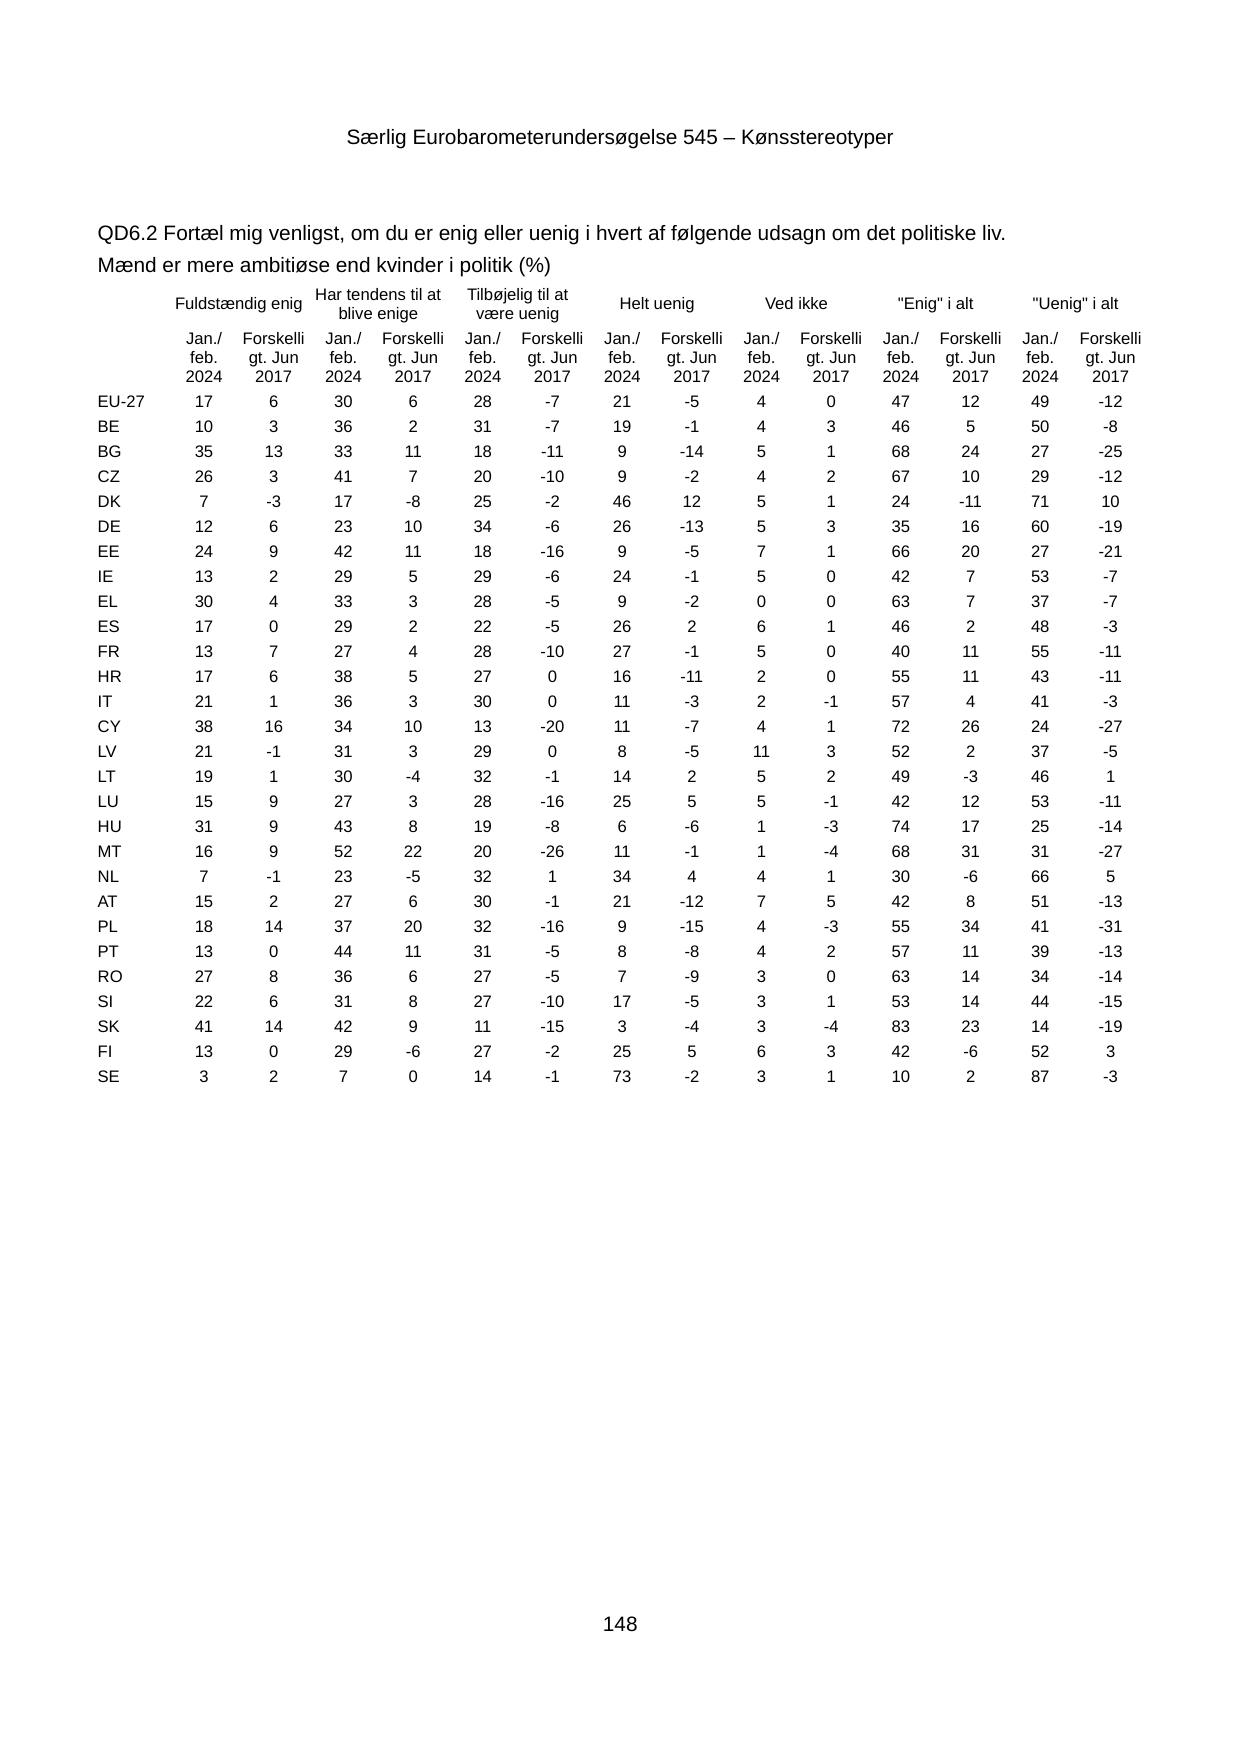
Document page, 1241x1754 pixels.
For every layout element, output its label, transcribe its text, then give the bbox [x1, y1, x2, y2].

table_cell 0 [796, 589, 866, 614]
table_cell -2 [657, 1064, 726, 1089]
table_cell 1 [1075, 764, 1146, 789]
table_cell 3 [726, 989, 796, 1014]
table_cell 2 [936, 614, 1005, 639]
table_cell -11 [657, 664, 726, 689]
table_cell 1 [796, 1064, 866, 1089]
table_cell 27 [308, 639, 378, 664]
table_cell 55 [866, 664, 936, 689]
table_cell ES [95, 614, 169, 639]
table_cell 14 [587, 764, 657, 789]
table_cell 1 [796, 989, 866, 1014]
table_cell 21 [587, 389, 657, 414]
table_cell -1 [518, 1064, 587, 1089]
table_cell AT [95, 889, 169, 914]
table_cell -11 [936, 489, 1005, 514]
table_cell 17 [169, 389, 239, 414]
table_cell Helt uenig [587, 281, 726, 326]
table_cell -2 [657, 589, 726, 614]
table_cell 8 [378, 989, 448, 1014]
table_cell 31 [308, 739, 378, 764]
table_cell 27 [448, 989, 517, 1014]
table_cell 66 [1005, 864, 1075, 889]
table_cell 0 [796, 964, 866, 989]
table_cell -11 [1075, 664, 1146, 689]
table_cell -3 [239, 489, 308, 514]
table_cell 1 [726, 839, 796, 864]
table_cell 4 [726, 389, 796, 414]
table_cell 7 [169, 489, 239, 514]
table_cell 0 [518, 739, 587, 764]
table_cell 83 [866, 1014, 936, 1039]
table_cell 20 [378, 914, 448, 939]
table_cell Jan./feb. 2024 [1005, 326, 1075, 389]
table_cell 3 [378, 789, 448, 814]
table_cell 35 [866, 514, 936, 539]
table_cell "Uenig" i alt [1005, 281, 1146, 326]
table_cell 20 [936, 539, 1005, 564]
table_cell 66 [866, 539, 936, 564]
table_cell 34 [448, 514, 517, 539]
table_cell 14 [936, 989, 1005, 1014]
table_cell 11 [936, 664, 1005, 689]
table_cell 6 [587, 814, 657, 839]
table_cell 29 [1005, 464, 1075, 489]
table_cell 2 [796, 464, 866, 489]
table_cell 9 [587, 464, 657, 489]
table_cell 18 [448, 539, 517, 564]
table_cell -13 [657, 514, 726, 539]
table_cell 33 [308, 589, 378, 614]
table_cell 52 [866, 739, 936, 764]
table_cell 10 [378, 714, 448, 739]
table_cell 11 [448, 1014, 517, 1039]
table_cell 11 [378, 539, 448, 564]
table_cell 0 [239, 614, 308, 639]
table_cell 6 [726, 614, 796, 639]
table_cell 2 [726, 689, 796, 714]
table_cell 57 [866, 689, 936, 714]
table_cell 0 [239, 939, 308, 964]
table_cell 9 [239, 789, 308, 814]
table_cell 11 [936, 639, 1005, 664]
table_cell 16 [239, 714, 308, 739]
table_cell Forskelligt. Jun 2017 [239, 326, 308, 389]
table_cell 7 [239, 639, 308, 664]
table_cell 1 [239, 689, 308, 714]
table_cell 49 [866, 764, 936, 789]
table_cell 2 [239, 889, 308, 914]
table_cell -6 [936, 864, 1005, 889]
table_cell -2 [518, 1039, 587, 1064]
table_cell 8 [587, 739, 657, 764]
table_cell 9 [587, 539, 657, 564]
table_cell 0 [239, 1039, 308, 1064]
table_cell 10 [866, 1064, 936, 1089]
table_cell 2 [657, 764, 726, 789]
table_cell 41 [169, 1014, 239, 1039]
table_cell -15 [1075, 989, 1146, 1014]
table_cell -27 [1075, 714, 1146, 739]
table_cell 4 [239, 589, 308, 614]
table_cell 17 [169, 664, 239, 689]
table_cell Jan./feb. 2024 [308, 326, 378, 389]
table_cell 12 [657, 489, 726, 514]
table_cell 50 [1005, 414, 1075, 439]
table_cell Jan./feb. 2024 [866, 326, 936, 389]
table_cell 1 [796, 614, 866, 639]
table_cell 0 [378, 1064, 448, 1089]
table_cell "Enig" i alt [866, 281, 1005, 326]
table_cell 27 [308, 789, 378, 814]
table_cell Forskelligt. Jun 2017 [1075, 326, 1146, 389]
table_cell 21 [169, 739, 239, 764]
table_cell Ved ikke [726, 281, 866, 326]
table_cell 7 [936, 564, 1005, 589]
table_cell 7 [726, 539, 796, 564]
table_cell -20 [518, 714, 587, 739]
table_cell -5 [518, 589, 587, 614]
table_cell 41 [1005, 689, 1075, 714]
table_cell 33 [308, 439, 378, 464]
table_cell 1 [796, 539, 866, 564]
table_cell 3 [796, 414, 866, 439]
table_cell 1 [518, 864, 587, 889]
table_cell 42 [866, 1039, 936, 1064]
table_cell -14 [1075, 964, 1146, 989]
table_cell -3 [936, 764, 1005, 789]
table_cell DE [95, 514, 169, 539]
table_cell 41 [308, 464, 378, 489]
table_cell 26 [587, 614, 657, 639]
table_cell -3 [657, 689, 726, 714]
table_cell 25 [448, 489, 517, 514]
table_cell 47 [866, 389, 936, 414]
table_cell 38 [308, 664, 378, 689]
table_cell 15 [169, 789, 239, 814]
table_cell RO [95, 964, 169, 989]
table_cell 12 [936, 789, 1005, 814]
table_cell -13 [1075, 889, 1146, 914]
table_cell 3 [378, 689, 448, 714]
table_cell 2 [378, 614, 448, 639]
table_cell 63 [866, 589, 936, 614]
table_cell SI [95, 989, 169, 1014]
table_cell 31 [448, 939, 517, 964]
table_cell 29 [308, 564, 378, 589]
table_cell 9 [239, 539, 308, 564]
table_cell -6 [518, 564, 587, 589]
table_cell -7 [518, 414, 587, 439]
table_cell IE [95, 564, 169, 589]
table_cell -3 [1075, 1064, 1146, 1089]
table_cell 25 [1005, 814, 1075, 839]
table_cell -1 [657, 414, 726, 439]
table_cell 28 [448, 639, 517, 664]
table_cell 48 [1005, 614, 1075, 639]
table_cell 4 [726, 864, 796, 889]
table_cell 5 [378, 664, 448, 689]
table_cell Forskelligt. Jun 2017 [657, 326, 726, 389]
table_cell 38 [169, 714, 239, 739]
table_cell 28 [448, 389, 517, 414]
table_cell 55 [866, 914, 936, 939]
table_cell 29 [308, 1039, 378, 1064]
table_cell 1 [726, 814, 796, 839]
table_cell 26 [587, 514, 657, 539]
table_cell 6 [726, 1039, 796, 1064]
table_cell 8 [378, 814, 448, 839]
table_cell 3 [796, 514, 866, 539]
table_cell 46 [1005, 764, 1075, 789]
table_cell LV [95, 739, 169, 764]
table_cell 5 [726, 439, 796, 464]
table_cell 7 [726, 889, 796, 914]
table_cell 36 [308, 964, 378, 989]
table_cell -5 [1075, 739, 1146, 764]
table_cell -15 [518, 1014, 587, 1039]
table_cell EL [95, 589, 169, 614]
table_cell SE [95, 1064, 169, 1089]
table_cell 3 [796, 1039, 866, 1064]
table_cell -16 [518, 539, 587, 564]
table_cell 30 [866, 864, 936, 889]
table_cell 1 [796, 489, 866, 514]
table_cell -21 [1075, 539, 1146, 564]
table_cell 29 [448, 564, 517, 589]
table_cell Jan./feb. 2024 [448, 326, 517, 389]
table_cell 0 [796, 389, 866, 414]
table_cell 25 [587, 1039, 657, 1064]
table_cell 11 [587, 689, 657, 714]
table_cell -2 [657, 464, 726, 489]
table_cell Mænd er mere ambitiøse end kvinder i politik (%) [95, 249, 1146, 281]
table_cell 27 [1005, 539, 1075, 564]
table_cell 7 [587, 964, 657, 989]
table_cell Forskelligt. Jun 2017 [378, 326, 448, 389]
table_cell -5 [378, 864, 448, 889]
table_cell 72 [866, 714, 936, 739]
table_cell 6 [239, 989, 308, 1014]
table_cell -16 [518, 789, 587, 814]
table_cell 28 [448, 789, 517, 814]
table_cell 12 [169, 514, 239, 539]
table_cell CZ [95, 464, 169, 489]
table_cell BG [95, 439, 169, 464]
table_cell -11 [518, 439, 587, 464]
table_cell 32 [448, 864, 517, 889]
table_cell FR [95, 639, 169, 664]
table_cell 37 [308, 914, 378, 939]
table_cell Forskelligt. Jun 2017 [796, 326, 866, 389]
table_cell 3 [726, 1014, 796, 1039]
table_cell 34 [587, 864, 657, 889]
table_cell -11 [1075, 789, 1146, 814]
table_cell 46 [866, 614, 936, 639]
table_cell -6 [936, 1039, 1005, 1064]
table_cell 19 [448, 814, 517, 839]
table_cell 22 [169, 989, 239, 1014]
table_cell -4 [378, 764, 448, 789]
table_cell -1 [796, 789, 866, 814]
table_cell 7 [308, 1064, 378, 1089]
table_cell 42 [866, 889, 936, 914]
table_cell 39 [1005, 939, 1075, 964]
table_cell 3 [796, 739, 866, 764]
table_cell 21 [587, 889, 657, 914]
table_cell 12 [936, 389, 1005, 414]
table_cell -27 [1075, 839, 1146, 864]
table_cell 9 [239, 814, 308, 839]
table_cell 24 [1005, 714, 1075, 739]
table_cell -6 [378, 1039, 448, 1064]
table_cell 8 [587, 939, 657, 964]
table_cell 63 [866, 964, 936, 989]
table_cell 8 [936, 889, 1005, 914]
table_cell 4 [726, 714, 796, 739]
table_cell Jan./feb. 2024 [169, 326, 239, 389]
table_cell -5 [657, 389, 726, 414]
table_cell 73 [587, 1064, 657, 1089]
table_cell 0 [518, 664, 587, 689]
table_cell Tilbøjelig til at være uenig [448, 281, 587, 326]
table_cell 26 [936, 714, 1005, 739]
table_cell 19 [169, 764, 239, 789]
table_cell -1 [239, 739, 308, 764]
table_cell 20 [448, 464, 517, 489]
table_cell 3 [1075, 1039, 1146, 1064]
table_cell 5 [657, 1039, 726, 1064]
table_cell -12 [1075, 464, 1146, 489]
table_cell 34 [308, 714, 378, 739]
table_cell 5 [726, 514, 796, 539]
table_cell 10 [378, 514, 448, 539]
table_cell 27 [1005, 439, 1075, 464]
table_cell 26 [169, 464, 239, 489]
table_cell -5 [657, 539, 726, 564]
table_cell -7 [657, 714, 726, 739]
table_cell -5 [518, 964, 587, 989]
table_cell 14 [239, 1014, 308, 1039]
table_cell 27 [587, 639, 657, 664]
table_cell 2 [239, 564, 308, 589]
table_cell 2 [726, 664, 796, 689]
table_cell -12 [657, 889, 726, 914]
table_cell 30 [308, 389, 378, 414]
table_cell 25 [587, 789, 657, 814]
table_cell 20 [448, 839, 517, 864]
table_cell -9 [657, 964, 726, 989]
table_cell 3 [169, 1064, 239, 1089]
table_cell 14 [448, 1064, 517, 1089]
table_cell 32 [448, 914, 517, 939]
table_cell 10 [169, 414, 239, 439]
table_cell 31 [169, 814, 239, 839]
table_cell 11 [587, 839, 657, 864]
table_cell 31 [308, 989, 378, 1014]
table_cell 22 [378, 839, 448, 864]
table_cell -3 [1075, 689, 1146, 714]
table_cell 49 [1005, 389, 1075, 414]
table_cell 40 [866, 639, 936, 664]
table_cell MT [95, 839, 169, 864]
table_cell 27 [169, 964, 239, 989]
table_cell 42 [866, 564, 936, 589]
table_cell -16 [518, 914, 587, 939]
table_cell 10 [936, 464, 1005, 489]
table_cell 5 [726, 789, 796, 814]
table_cell 41 [1005, 914, 1075, 939]
table_cell -7 [1075, 564, 1146, 589]
table_cell 2 [378, 414, 448, 439]
table_cell 44 [1005, 989, 1075, 1014]
table_cell BE [95, 414, 169, 439]
table_cell 15 [169, 889, 239, 914]
table_cell HU [95, 814, 169, 839]
table_cell 6 [239, 664, 308, 689]
table_cell 17 [169, 614, 239, 639]
table_cell 43 [1005, 664, 1075, 689]
table_cell 11 [378, 939, 448, 964]
table_cell 19 [587, 414, 657, 439]
table_cell 23 [936, 1014, 1005, 1039]
table_cell Fuldstændig enig [169, 281, 308, 326]
table_cell 23 [308, 514, 378, 539]
table_cell DK [95, 489, 169, 514]
table_cell 5 [726, 764, 796, 789]
table_cell 24 [866, 489, 936, 514]
table_cell 30 [448, 889, 517, 914]
table_cell -2 [518, 489, 587, 514]
table_cell 28 [448, 589, 517, 614]
table_cell 1 [239, 764, 308, 789]
table_cell 68 [866, 439, 936, 464]
table_cell 4 [936, 689, 1005, 714]
table_cell 0 [518, 689, 587, 714]
table_cell 3 [378, 739, 448, 764]
table_cell -1 [518, 889, 587, 914]
table_cell -3 [796, 814, 866, 839]
table_cell 11 [378, 439, 448, 464]
table_cell 42 [308, 1014, 378, 1039]
table_cell 2 [796, 939, 866, 964]
table_cell 9 [378, 1014, 448, 1039]
table_cell -7 [518, 389, 587, 414]
table_cell -25 [1075, 439, 1146, 464]
table_cell 53 [866, 989, 936, 1014]
table_cell -5 [657, 739, 726, 764]
table_cell 2 [239, 1064, 308, 1089]
table_cell 4 [378, 639, 448, 664]
table_cell FI [95, 1039, 169, 1064]
table_cell 11 [726, 739, 796, 764]
table_cell 51 [1005, 889, 1075, 914]
table_cell PT [95, 939, 169, 964]
table_cell 34 [936, 914, 1005, 939]
table_cell 3 [239, 464, 308, 489]
table_cell -1 [518, 764, 587, 789]
table_cell -8 [1075, 414, 1146, 439]
table_cell -4 [657, 1014, 726, 1039]
table_cell 52 [308, 839, 378, 864]
table_cell -11 [1075, 639, 1146, 664]
table_cell 57 [866, 939, 936, 964]
table_cell HR [95, 664, 169, 689]
table_cell 13 [169, 564, 239, 589]
table_cell 3 [378, 589, 448, 614]
table_cell 6 [378, 889, 448, 914]
table_cell 6 [378, 964, 448, 989]
table_cell 3 [726, 1064, 796, 1089]
table_cell 60 [1005, 514, 1075, 539]
table_cell -14 [657, 439, 726, 464]
table_cell 36 [308, 689, 378, 714]
table_cell 17 [308, 489, 378, 514]
table_cell -4 [796, 1014, 866, 1039]
table_cell 17 [587, 989, 657, 1014]
table_cell 5 [796, 889, 866, 914]
table_cell Har tendens til at blive enige [308, 281, 448, 326]
table_cell 21 [169, 689, 239, 714]
table_cell 46 [866, 414, 936, 439]
table_cell 3 [726, 964, 796, 989]
table_cell 0 [796, 664, 866, 689]
table_cell CY [95, 714, 169, 739]
table_cell 87 [1005, 1064, 1075, 1089]
table_cell 37 [1005, 739, 1075, 764]
table_cell 6 [239, 514, 308, 539]
table_cell 0 [796, 564, 866, 589]
table_cell -6 [657, 814, 726, 839]
table_cell -10 [518, 639, 587, 664]
table_cell 71 [1005, 489, 1075, 514]
table_cell 37 [1005, 589, 1075, 614]
table_cell 10 [1075, 489, 1146, 514]
table_cell 42 [308, 539, 378, 564]
table_cell 27 [448, 1039, 517, 1064]
table_cell 6 [378, 389, 448, 414]
table_cell SK [95, 1014, 169, 1039]
table_cell 4 [726, 939, 796, 964]
table_cell 14 [239, 914, 308, 939]
table_cell 1 [796, 439, 866, 464]
table_cell -13 [1075, 939, 1146, 964]
table_cell 46 [587, 489, 657, 514]
table_cell -26 [518, 839, 587, 864]
table_cell 13 [169, 939, 239, 964]
table_cell 34 [1005, 964, 1075, 989]
table_cell 29 [448, 739, 517, 764]
table_cell 30 [308, 764, 378, 789]
table_cell -10 [518, 464, 587, 489]
table_cell 42 [866, 789, 936, 814]
table_cell 3 [239, 414, 308, 439]
table_cell 9 [239, 839, 308, 864]
table_cell 5 [936, 414, 1005, 439]
table_cell -6 [518, 514, 587, 539]
table_cell 5 [726, 639, 796, 664]
table_cell 8 [239, 964, 308, 989]
table_cell 3 [587, 1014, 657, 1039]
table_cell 29 [308, 614, 378, 639]
table_cell 5 [726, 564, 796, 589]
table_cell -5 [518, 939, 587, 964]
table_cell -12 [1075, 389, 1146, 414]
table_cell 16 [936, 514, 1005, 539]
table_cell -5 [518, 614, 587, 639]
table_cell [95, 281, 169, 326]
table_cell 16 [587, 664, 657, 689]
table_cell 14 [1005, 1014, 1075, 1039]
table_cell Jan./feb. 2024 [587, 326, 657, 389]
table_cell LT [95, 764, 169, 789]
table_cell [95, 326, 169, 389]
table_cell -8 [378, 489, 448, 514]
table_cell 30 [448, 689, 517, 714]
table_cell 30 [169, 589, 239, 614]
table_cell -5 [657, 989, 726, 1014]
table_cell 27 [448, 664, 517, 689]
table_cell -31 [1075, 914, 1146, 939]
table_cell 11 [587, 714, 657, 739]
table_cell EU-27 [95, 389, 169, 414]
table_cell NL [95, 864, 169, 889]
table_cell LU [95, 789, 169, 814]
table_cell 24 [169, 539, 239, 564]
table_cell 53 [1005, 564, 1075, 589]
table_cell 74 [866, 814, 936, 839]
table_cell 9 [587, 914, 657, 939]
table_cell -3 [1075, 614, 1146, 639]
table_cell -19 [1075, 514, 1146, 539]
table_cell 43 [308, 814, 378, 839]
table_cell 35 [169, 439, 239, 464]
table_header QD6.2 Fortæl mig venligst, om du er enig eller uenig i hvert af følgende udsagn om det politiske liv. [95, 217, 1146, 249]
table_cell PL [95, 914, 169, 939]
table_cell 36 [308, 414, 378, 439]
table_cell 5 [726, 489, 796, 514]
table_cell IT [95, 689, 169, 714]
table_cell -8 [518, 814, 587, 839]
table_cell 31 [448, 414, 517, 439]
table_cell -1 [657, 564, 726, 589]
table_cell 6 [239, 389, 308, 414]
table_cell -1 [657, 839, 726, 864]
table_cell EE [95, 539, 169, 564]
table_cell 13 [239, 439, 308, 464]
table_cell 4 [726, 464, 796, 489]
table_cell 16 [169, 839, 239, 864]
table_cell -10 [518, 989, 587, 1014]
table_cell 0 [726, 589, 796, 614]
table_cell 2 [657, 614, 726, 639]
table_cell 1 [796, 864, 866, 889]
table_cell -14 [1075, 814, 1146, 839]
table_cell -19 [1075, 1014, 1146, 1039]
table_cell 24 [587, 564, 657, 589]
table_cell -15 [657, 914, 726, 939]
table_cell Jan./feb. 2024 [726, 326, 796, 389]
table_cell 31 [1005, 839, 1075, 864]
table_cell 5 [378, 564, 448, 589]
table_cell 68 [866, 839, 936, 864]
table_cell 24 [936, 439, 1005, 464]
table_cell 5 [1075, 864, 1146, 889]
table_cell Forskelligt. Jun 2017 [518, 326, 587, 389]
table_cell -8 [657, 939, 726, 964]
table_cell 9 [587, 439, 657, 464]
table_cell 11 [936, 939, 1005, 964]
table_cell -3 [796, 914, 866, 939]
table_cell -1 [239, 864, 308, 889]
table_cell 14 [936, 964, 1005, 989]
table_cell 18 [448, 439, 517, 464]
table_cell -7 [1075, 589, 1146, 614]
table_cell 17 [936, 814, 1005, 839]
table_cell 22 [448, 614, 517, 639]
table_cell 13 [169, 1039, 239, 1064]
table_cell 2 [936, 739, 1005, 764]
table_cell 55 [1005, 639, 1075, 664]
table_cell 67 [866, 464, 936, 489]
table_cell Forskelligt. Jun 2017 [936, 326, 1005, 389]
table_cell 0 [796, 639, 866, 664]
table_cell 4 [726, 914, 796, 939]
table_cell 32 [448, 764, 517, 789]
table_cell 27 [448, 964, 517, 989]
table_cell 7 [378, 464, 448, 489]
table_cell 1 [796, 714, 866, 739]
table_cell 53 [1005, 789, 1075, 814]
table_cell 7 [169, 864, 239, 889]
table_cell 7 [936, 589, 1005, 614]
table_cell 52 [1005, 1039, 1075, 1064]
table_cell 23 [308, 864, 378, 889]
table_cell 5 [657, 789, 726, 814]
table_cell 4 [657, 864, 726, 889]
table_cell -1 [657, 639, 726, 664]
table_cell -4 [796, 839, 866, 864]
table_cell -1 [796, 689, 866, 714]
table_cell 2 [796, 764, 866, 789]
table_cell 27 [308, 889, 378, 914]
table_cell 13 [169, 639, 239, 664]
table_cell 18 [169, 914, 239, 939]
table_cell 4 [726, 414, 796, 439]
table_cell 2 [936, 1064, 1005, 1089]
table_cell 31 [936, 839, 1005, 864]
table_cell 44 [308, 939, 378, 964]
table_cell 13 [448, 714, 517, 739]
table_cell 9 [587, 589, 657, 614]
